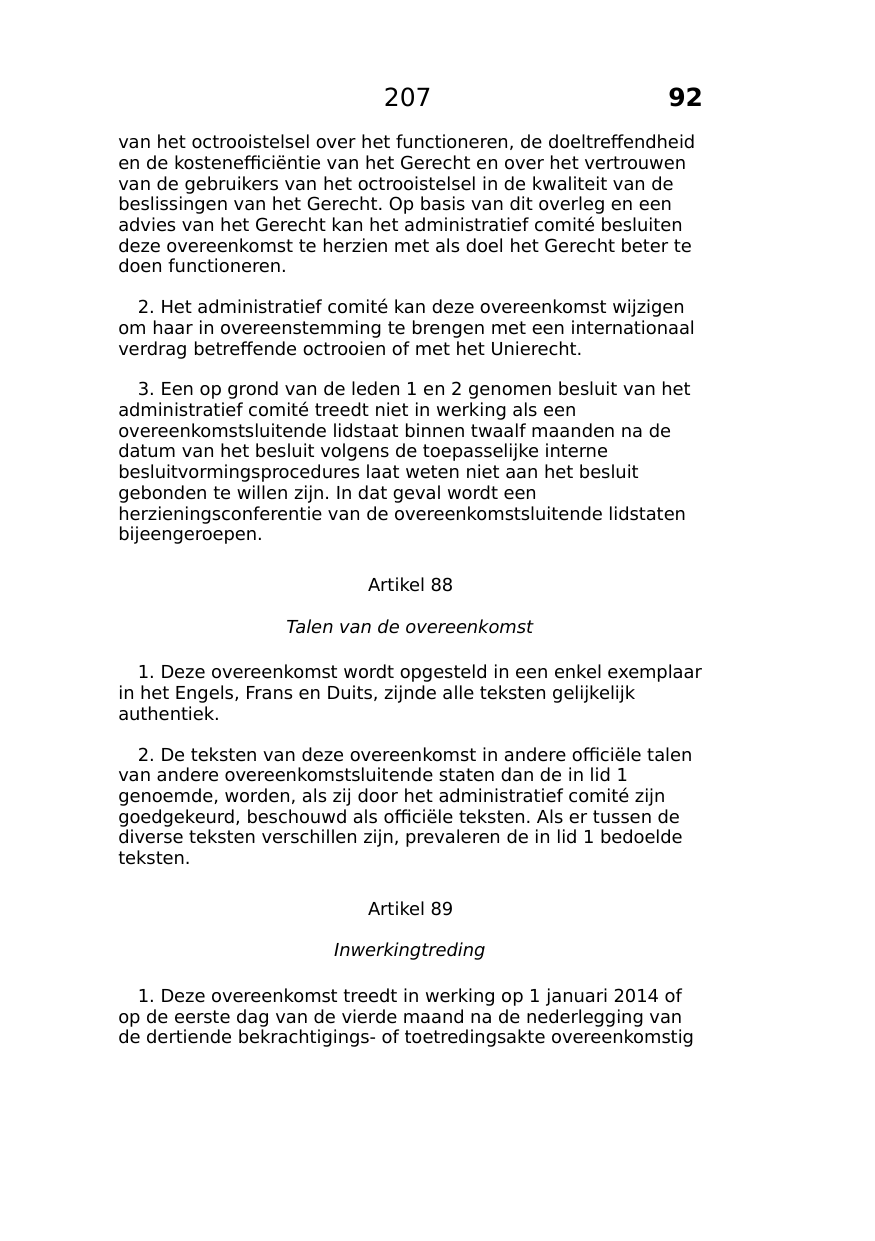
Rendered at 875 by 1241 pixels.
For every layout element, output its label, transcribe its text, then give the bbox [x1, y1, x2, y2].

text 1. Deze overeenkomst treedt in werking op 1 januari 2014 of op de eerste dag van de vierde maand na de nederlegging van de dertiende bekrachtigings- of toetredingsakte overeenkomstig [118, 986, 703, 1048]
text van het octrooistelsel over het functioneren, de doeltreffendheid en de kostenefficiëntie van het Gerecht en over het vertrouwen van de gebruikers van het octrooistelsel in de kwaliteit van de beslissingen van het Gerecht. Op basis van dit overleg en een advies van het Gerecht kan het administratief comité besluiten deze overeenkomst te herzien met als doel het Gerecht beter te doen functioneren. [118, 132, 703, 277]
text 3. Een op grond van de leden 1 en 2 genomen besluit van het administratief comité treedt niet in werking als een overeenkomstsluitende lidstaat binnen twaalf maanden na de datum van het besluit volgens de toepasselijke interne besluitvormingsprocedures laat weten niet aan het besluit gebonden te willen zijn. In dat geval wordt een herzieningsconferentie van de overeenkomstsluitende lidstaten bijeengeroepen. [118, 379, 703, 545]
text 2. De teksten van deze overeenkomst in andere officiële talen van andere overeenkomstsluitende staten dan de in lid 1 genoemde, worden, als zij door het administratief comité zijn goedgekeurd, beschouwd als officiële teksten. Als er tussen de diverse teksten verschillen zijn, prevaleren de in lid 1 bedoelde teksten. [118, 744, 703, 869]
subtitle Artikel 88 Talen van de overeenkomst [118, 575, 703, 637]
text 2. Het administratief comité kan deze overeenkomst wijzigen om haar in overeenstemming te brengen met een internationaal verdrag betreffende octrooien of met het Unierecht. [118, 297, 703, 359]
subtitle Artikel 89 Inwerkingtreding [118, 899, 703, 961]
text 1. Deze overeenkomst wordt opgesteld in een enkel exemplaar in het Engels, Frans en Duits, zijnde alle teksten gelijkelijk authentiek. [118, 662, 703, 724]
